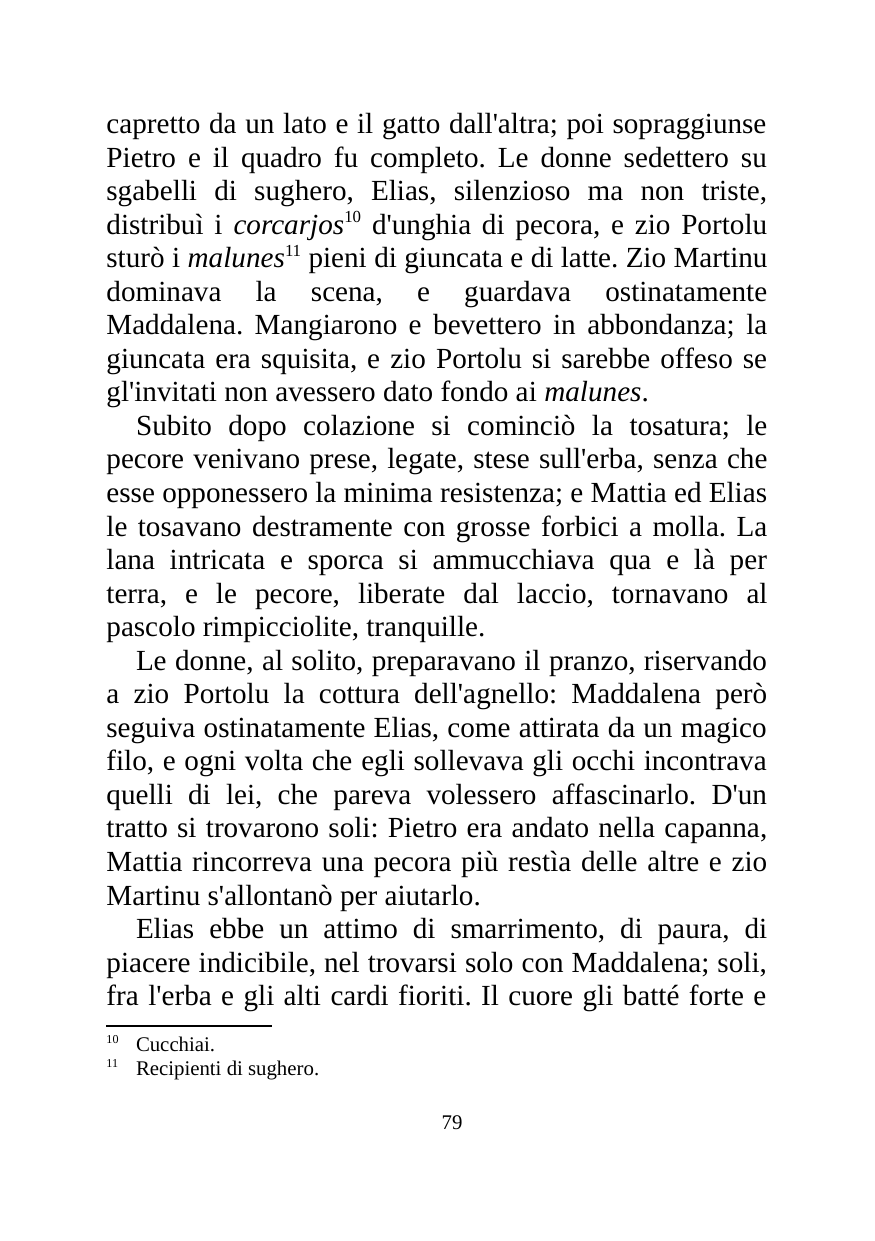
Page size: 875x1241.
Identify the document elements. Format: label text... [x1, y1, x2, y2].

text Subito dopo colazione si cominciò la tosatura; le pecore venivano prese, legate, stese sull'erba, senza che esse opponessero la minima resistenza; e Mattia ed Elias le tosavano destramente con grosse forbici a molla. La lana intricata e sporca si ammucchiava qua e là per terra, e le pecore, liberate dal laccio, tornavano al pascolo rimpicciolite, tranquille. [106, 408, 768, 643]
text capretto da un lato e il gatto dall'altra; poi sopraggiunse Pietro e il quadro fu completo. Le donne sedettero su sgabelli di sughero, Elias, silenzioso ma non triste, distribuì i corcarjos d'unghia di pecora, e zio Portolu sturò i malunes pieni di giuncata e di latte. Zio Martinu dominava la scena, e guardava ostinatamente Maddalena. Mangiarono e bevettero in abbondanza; la giuncata era squisita, e zio Portolu si sarebbe offeso se gl'invitati non avessero dato fondo ai malunes. [106, 106, 768, 408]
text Le donne, al solito, preparavano il pranzo, riservando a zio Portolu la cottura dell'agnello: Maddalena però seguiva ostinatamente Elias, come attirata da un magico filo, e ogni volta che egli sollevava gli occhi incontrava quelli di lei, che pareva volessero affascinarlo. D'un tratto si trovarono soli: Pietro era andato nella capanna, Mattia rincorreva una pecora più restìa delle altre e zio Martinu s'allontanò per aiutarlo. [106, 643, 768, 911]
text Elias ebbe un attimo di smarrimento, di paura, di piacere indicibile, nel trovarsi solo con Maddalena; soli, fra l'erba e gli alti cardi fioriti. Il cuore gli batté forte e [106, 911, 768, 1012]
text Recipienti di sughero. [106, 1056, 768, 1080]
text Cucchiai. [106, 1032, 768, 1056]
